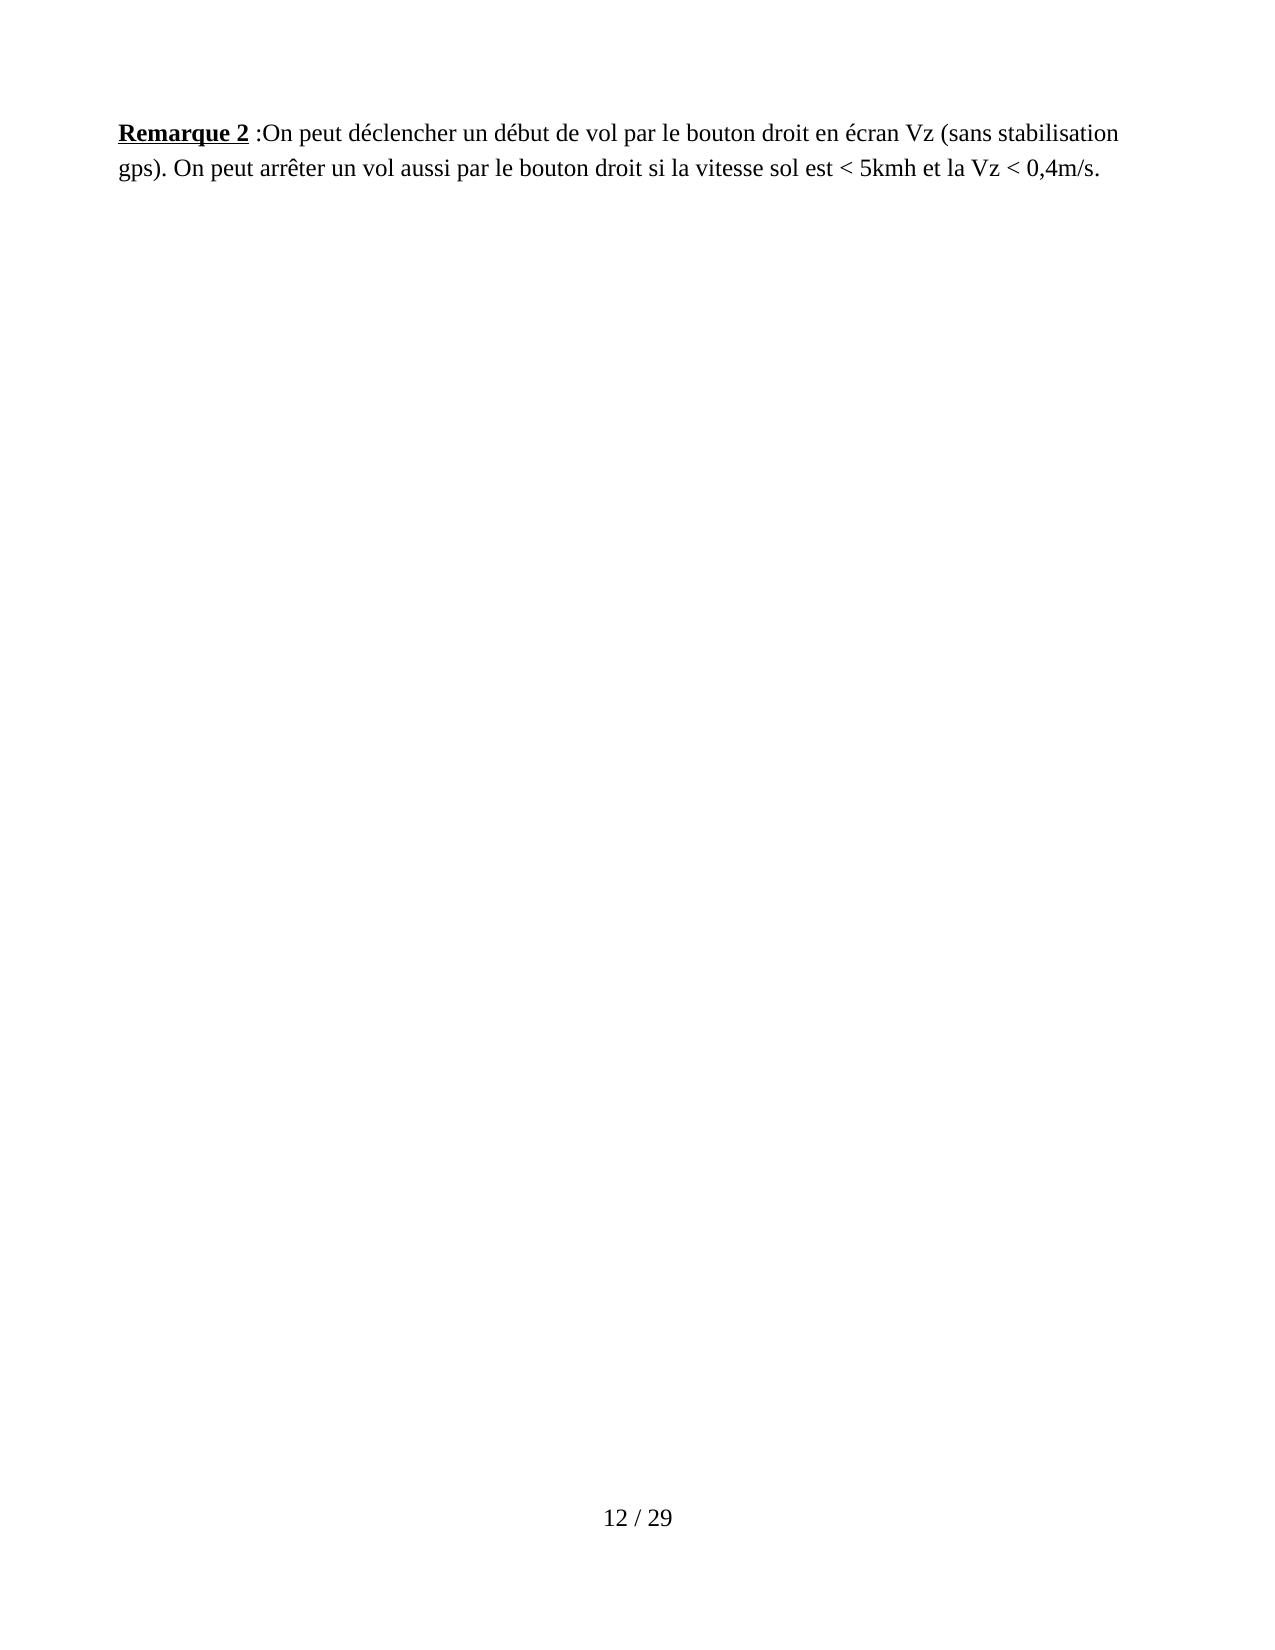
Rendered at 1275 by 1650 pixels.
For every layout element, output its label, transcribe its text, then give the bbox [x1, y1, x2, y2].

text Remarque 2 :On peut déclencher un début de vol par le bouton droit en écran Vz (sans stabilisation gps). On peut arrêter un vol aussi par le bouton droit si la vitesse sol est < 5kmh et la Vz < 0,4m/s. [118, 118, 1157, 181]
